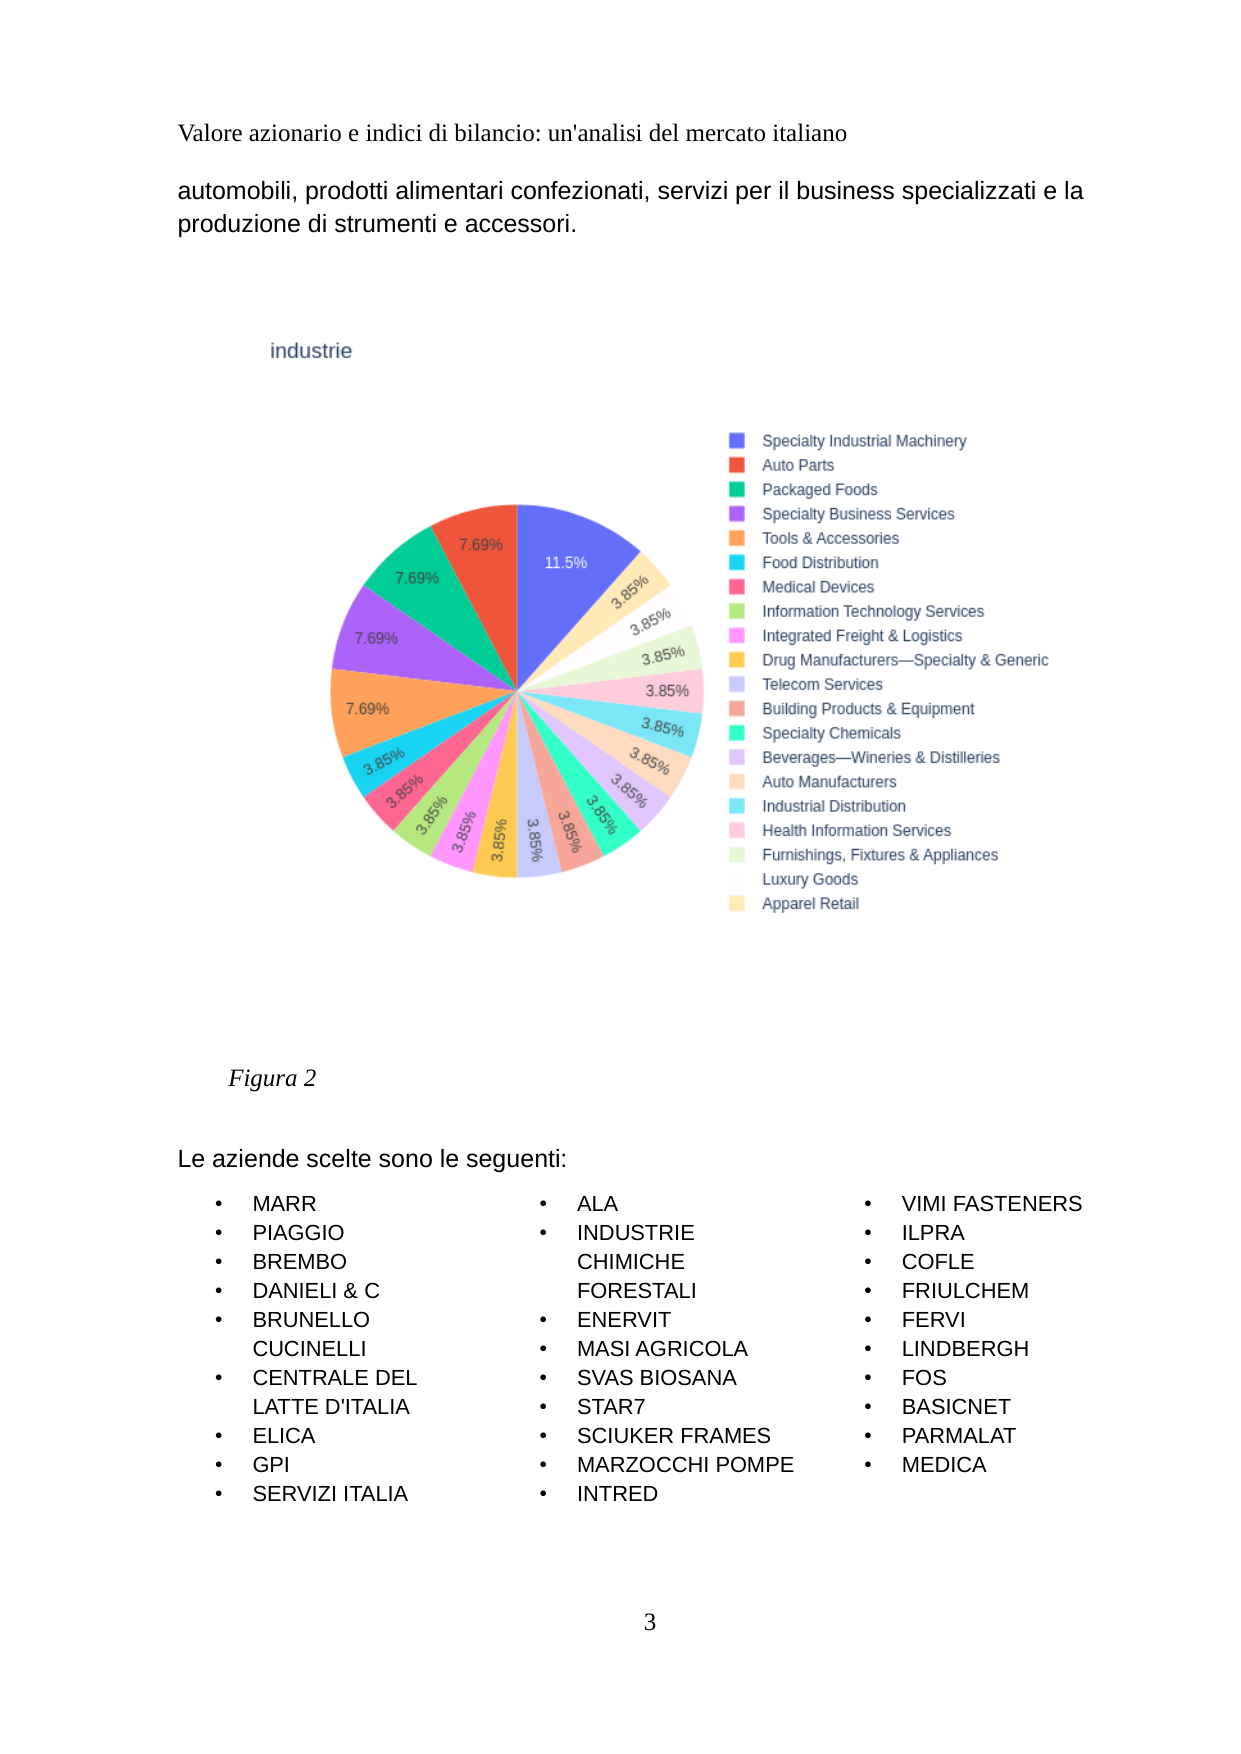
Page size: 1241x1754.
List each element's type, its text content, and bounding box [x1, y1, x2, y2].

text automobili, prodotti alimentari confezionati, servizi per il business specializzati e la produzione di strumenti e accessori. [177, 176, 1122, 238]
list PARMALAT [864, 1423, 1122, 1448]
list INTRED [539, 1481, 797, 1506]
list DANIELI & C [215, 1278, 472, 1303]
list FERVI [864, 1307, 1122, 1332]
list ALA [539, 1191, 797, 1216]
list FRIULCHEM [864, 1278, 1122, 1303]
list COFLE [864, 1249, 1122, 1274]
list ELICA [215, 1423, 472, 1448]
picture [228, 294, 1072, 1063]
text Figura 2 [228, 1063, 1071, 1092]
list GPI [215, 1452, 472, 1477]
list MARZOCCHI POMPE [539, 1452, 797, 1477]
list ILPRA [864, 1220, 1122, 1245]
list MEDICA [864, 1452, 1122, 1477]
list BREMBO [215, 1249, 472, 1274]
list INDUSTRIE CHIMICHE FORESTALI [539, 1220, 797, 1303]
list STAR7 [539, 1394, 797, 1419]
list BRUNELLO CUCINELLI [215, 1307, 472, 1361]
list SVAS BIOSANA [539, 1365, 797, 1390]
list SCIUKER FRAMES [539, 1423, 797, 1448]
list CENTRALE DEL LATTE D'ITALIA [215, 1365, 472, 1419]
list ENERVIT [539, 1307, 797, 1332]
list PIAGGIO [215, 1220, 472, 1245]
text Le aziende scelte sono le seguenti: [177, 1143, 1122, 1172]
list MARR [215, 1191, 472, 1216]
list VIMI FASTENERS [864, 1191, 1122, 1216]
list MASI AGRICOLA [539, 1336, 797, 1361]
list LINDBERGH [864, 1336, 1122, 1361]
list FOS [864, 1365, 1122, 1390]
list SERVIZI ITALIA [215, 1481, 472, 1506]
list BASICNET [864, 1394, 1122, 1419]
